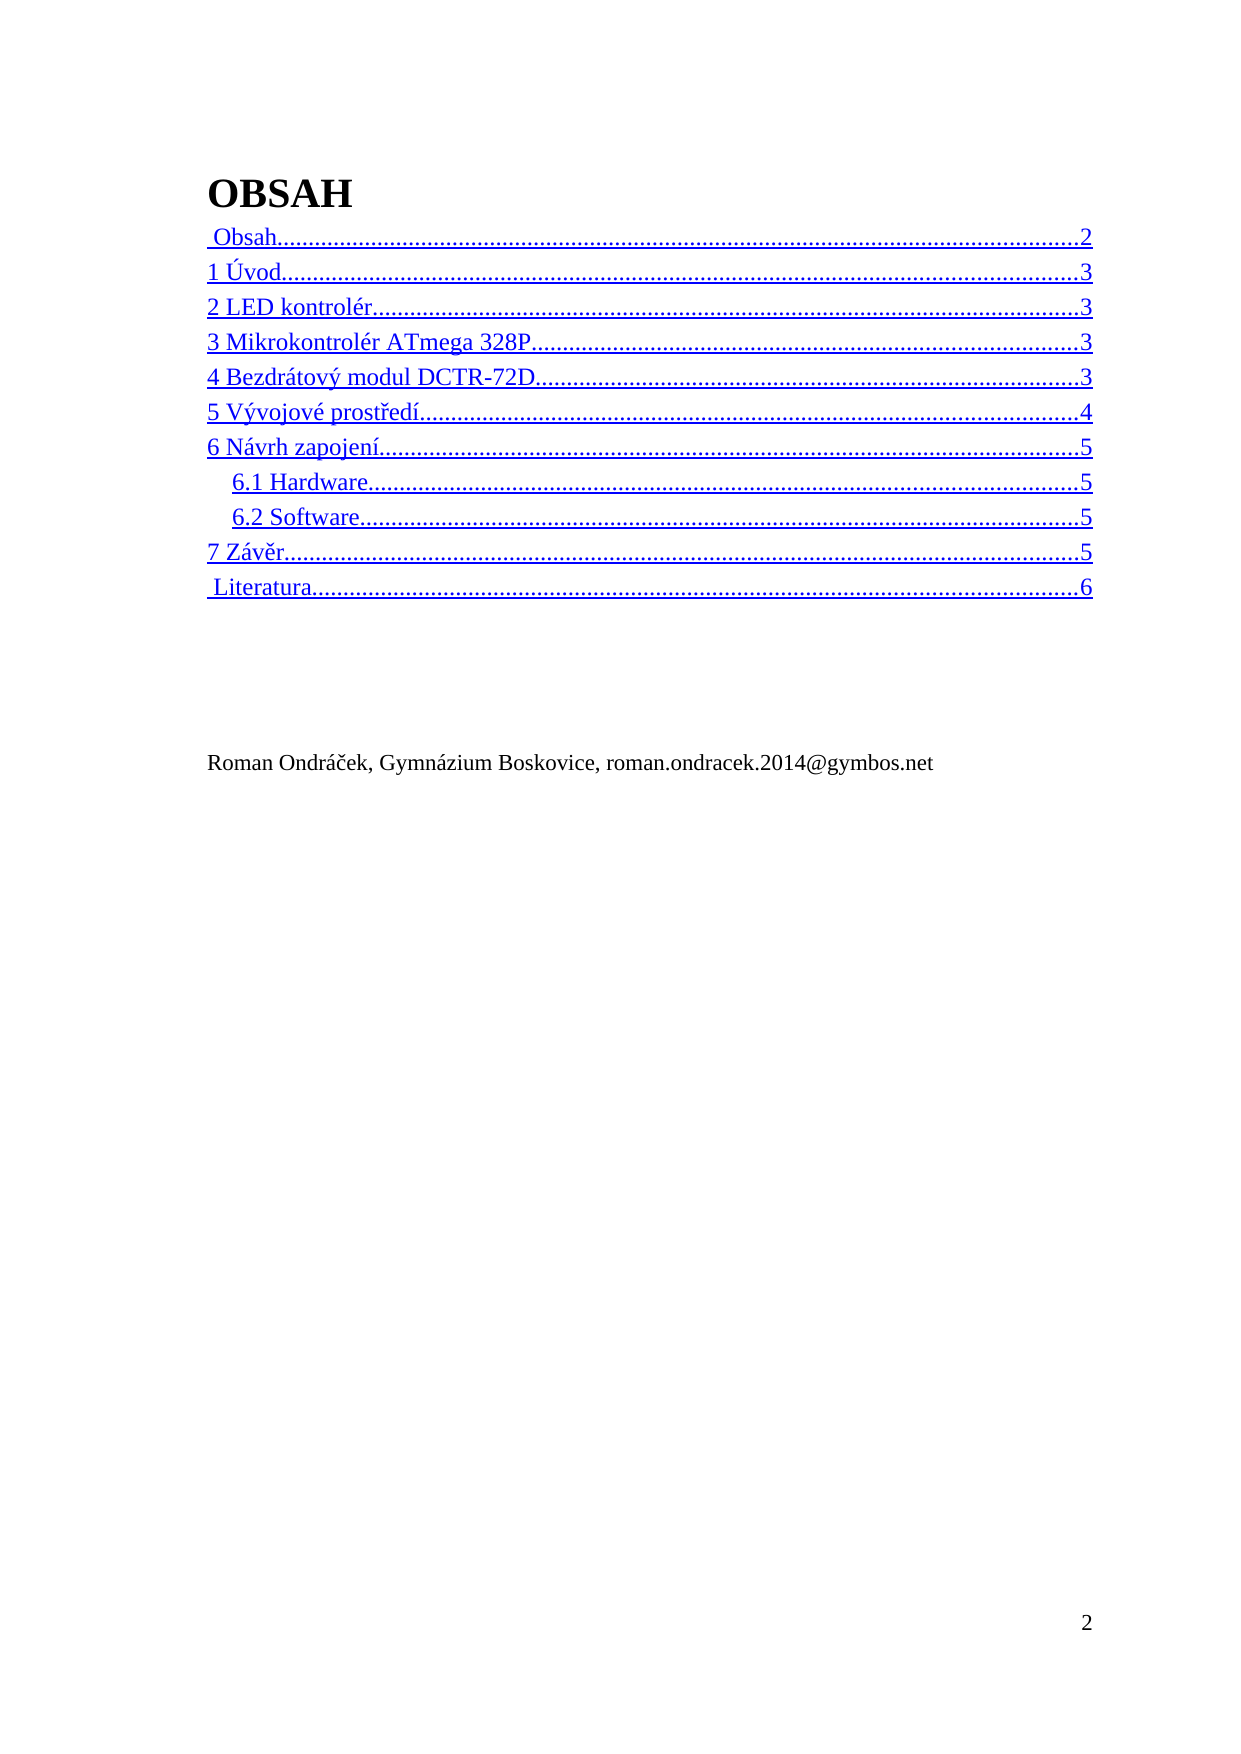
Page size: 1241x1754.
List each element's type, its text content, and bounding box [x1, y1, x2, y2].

text 6.2 Software 5 [232, 502, 1092, 527]
subtitle Obsah [207, 168, 1092, 216]
text Roman Ondráček, Gymnázium Boskovice, roman.ondracek.2014@gymbos.net [207, 749, 1092, 775]
text Literatura 6 [207, 572, 1092, 597]
text 4 Bezdrátový modul DCTR-72D 3 [207, 362, 1092, 387]
text Obsah 2 [207, 222, 1092, 247]
text 2 LED kontrolér 3 [207, 292, 1092, 317]
text 1 Úvod 3 [207, 257, 1092, 282]
text 6.1 Hardware 5 [232, 467, 1092, 492]
text 7 Závěr 5 [207, 537, 1092, 562]
text 3 Mikrokontrolér ATmega 328P 3 [207, 327, 1092, 352]
text 6 Návrh zapojení 5 [207, 432, 1092, 457]
text 5 Vývojové prostředí 4 [207, 397, 1092, 422]
